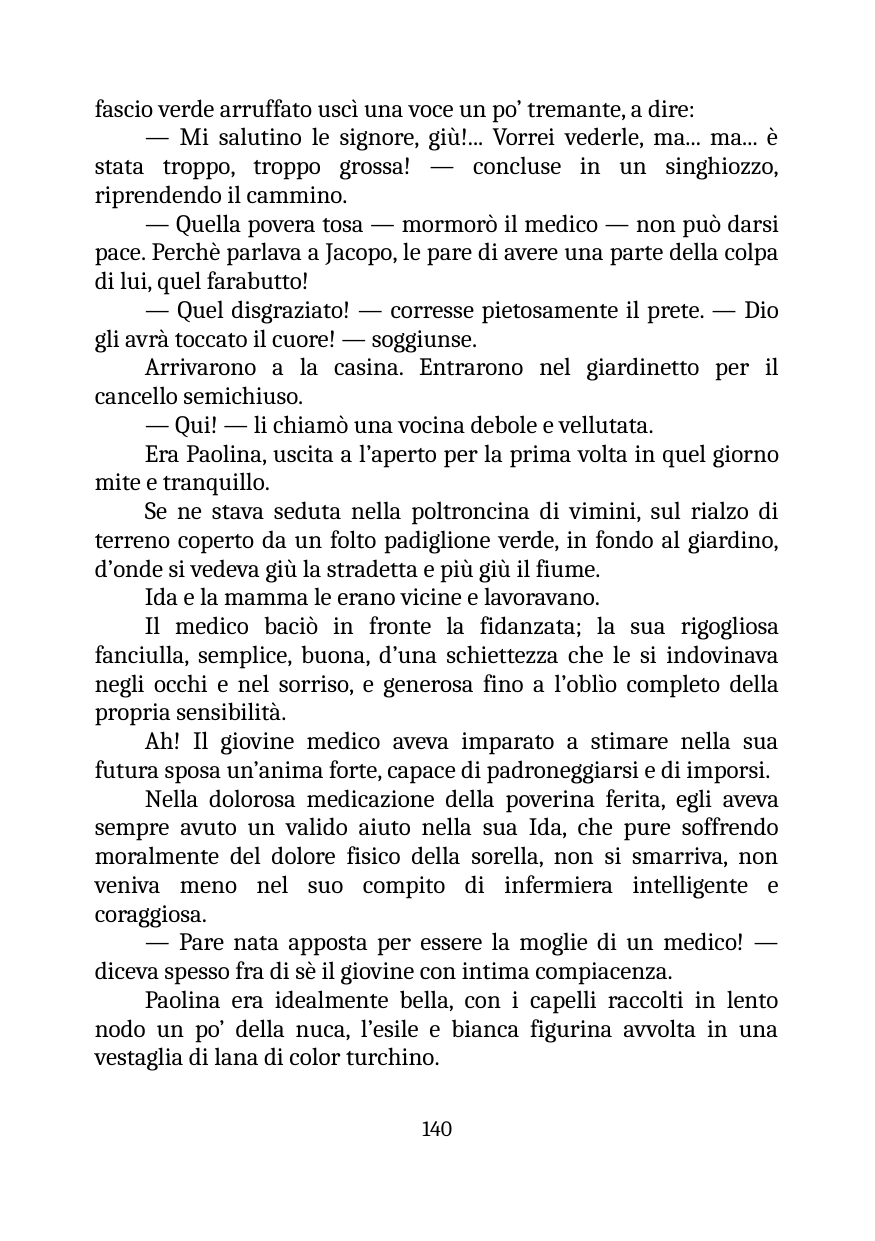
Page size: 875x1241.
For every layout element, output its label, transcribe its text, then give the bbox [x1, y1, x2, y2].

text Era Paolina, uscita a l’aperto per la prima volta in quel giorno mite e tranquillo. [94, 439, 779, 497]
text — Mi salutino le signore, giù!... Vorrei vederle, ma... ma... è stata troppo, troppo grossa! — concluse in un singhiozzo, riprendendo il cammino. [94, 123, 779, 209]
text Ah! Il giovine medico aveva imparato a stimare nella sua futura sposa un’anima forte, capace di padroneggiarsi e di imporsi. [94, 727, 779, 784]
text Se ne stava seduta nella poltroncina di vimini, sul rialzo di terreno coperto da un folto padiglione verde, in fondo al giardino, d’onde si vedeva giù la stradetta e più giù il fiume. [94, 497, 779, 583]
text Ida e la mamma le erano vicine e lavoravano. [94, 583, 779, 612]
text Arrivarono a la casina. Entrarono nel giardinetto per il cancello semichiuso. [94, 353, 779, 411]
text — Qui! — li chiamò una vocina debole e vellutata. [94, 411, 779, 439]
text — Quella povera tosa — mormorò il medico — non può darsi pace. Perchè parlava a Jacopo, le pare di avere una parte della colpa di lui, quel farabutto! [94, 209, 779, 296]
text Il medico baciò in fronte la fidanzata; la sua rigogliosa fanciulla, semplice, buona, d’una schiettezza che le si indovinava negli occhi e nel sorriso, e generosa fino a l’oblìo completo della propria sensibilità. [94, 612, 779, 727]
text — Pare nata apposta per essere la moglie di un medico! — diceva spesso fra di sè il giovine con intima compiacenza. [94, 928, 779, 986]
text Paolina era idealmente bella, con i capelli raccolti in lento nodo un po’ della nuca, l’esile e bianca figurina avvolta in una vestaglia di lana di color turchino. [94, 986, 779, 1072]
text fascio verde arruffato uscì una voce un po’ tremante, a dire: [94, 94, 779, 123]
text — Quel disgraziato! — corresse pietosamente il prete. — Dio gli avrà toccato il cuore! — soggiunse. [94, 296, 779, 353]
text Nella dolorosa medicazione della poverina ferita, egli aveva sempre avuto un valido aiuto nella sua Ida, che pure soffrendo moralmente del dolore fisico della sorella, non si smarriva, non veniva meno nel suo compito di infermiera intelligente e coraggiosa. [94, 784, 779, 928]
